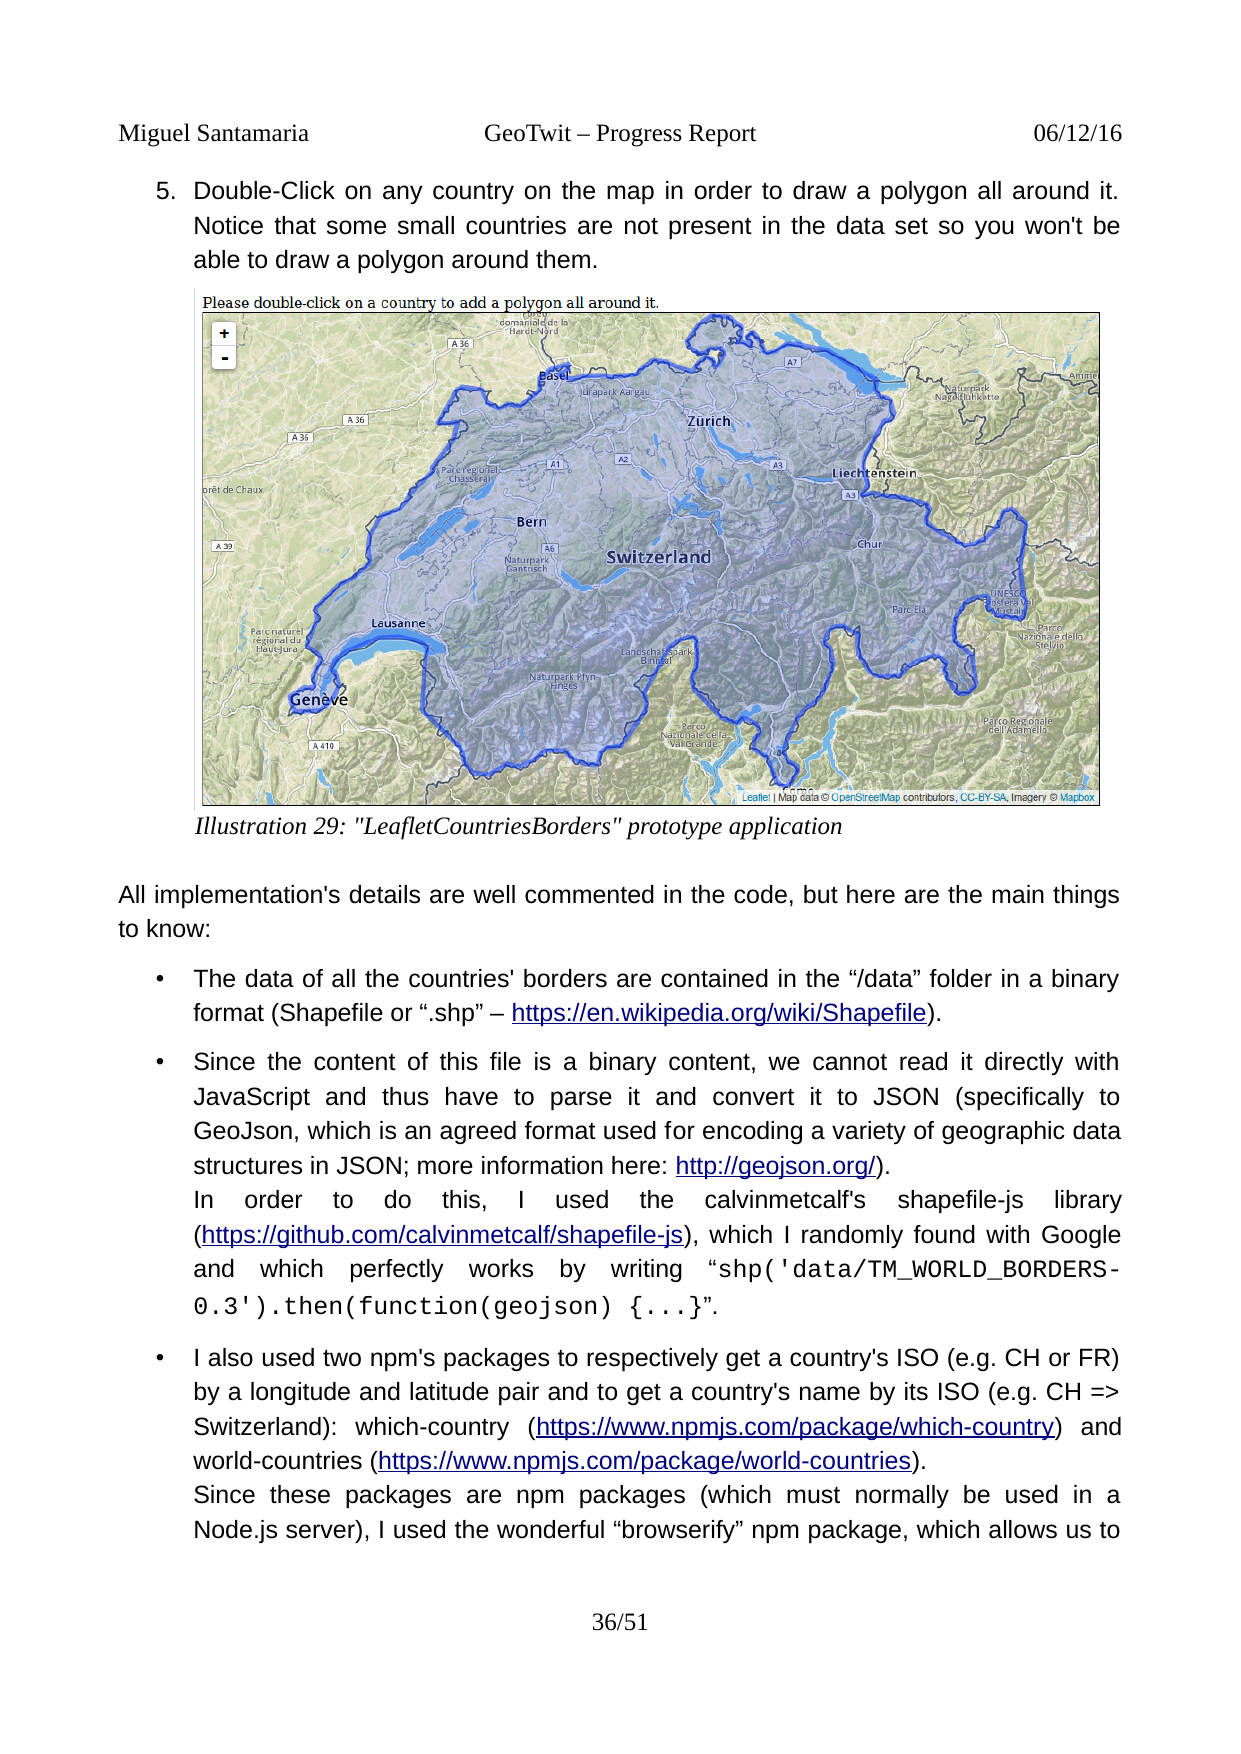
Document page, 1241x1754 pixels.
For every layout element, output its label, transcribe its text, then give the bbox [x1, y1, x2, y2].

list Double-Click on any country on the map in order to draw a polygon all around it. Notice that some small countries are not present in the data set so you won't be able to draw a polygon around them. [156, 176, 1122, 274]
list Since these packages are npm packages (which must normally be used in a Node.js server), I used the wonderful “browserify” npm package, which allows us to [156, 1481, 1122, 1544]
list Illustration 29: "LeafletCountriesBorders" prototype application [194, 811, 1103, 840]
list In order to do this, I used the calvinmetcalf's shapefile-js library (https://github.com/calvinmetcalf/shapefile-js), which I randomly found with Google and which perfectly works by writing “shp('data/TM_WORLD_BORDERS-0.3').then(function(geojson) {...}”. [156, 1185, 1122, 1322]
text All implementation's details are well commented in the code, but here are the main things to know: [118, 880, 1122, 943]
list I also used two npm's packages to respectively get a country's ISO (e.g. CH or FR) by a longitude and latitude pair and to get a country's name by its ISO (e.g. CH => Switzerland): which-country (https://www.npmjs.com/package/which-country) and world-countries (https://www.npmjs.com/package/world-countries). [156, 1342, 1122, 1475]
picture [194, 288, 1104, 811]
list [194, 276, 1103, 288]
list Since the content of this file is a binary content, we cannot read it directly with JavaScript and thus have to parse it and convert it to JSON (specifically to GeoJson, which is an agreed format used for encoding a variety of geographic data structures in JSON; more information here: http://geojson.org/). [156, 1047, 1122, 1179]
list The data of all the countries' borders are contained in the “/data” folder in a binary format (Shapefile or “.shp” – https://en.wikipedia.org/wiki/Shapefile). [156, 963, 1122, 1027]
